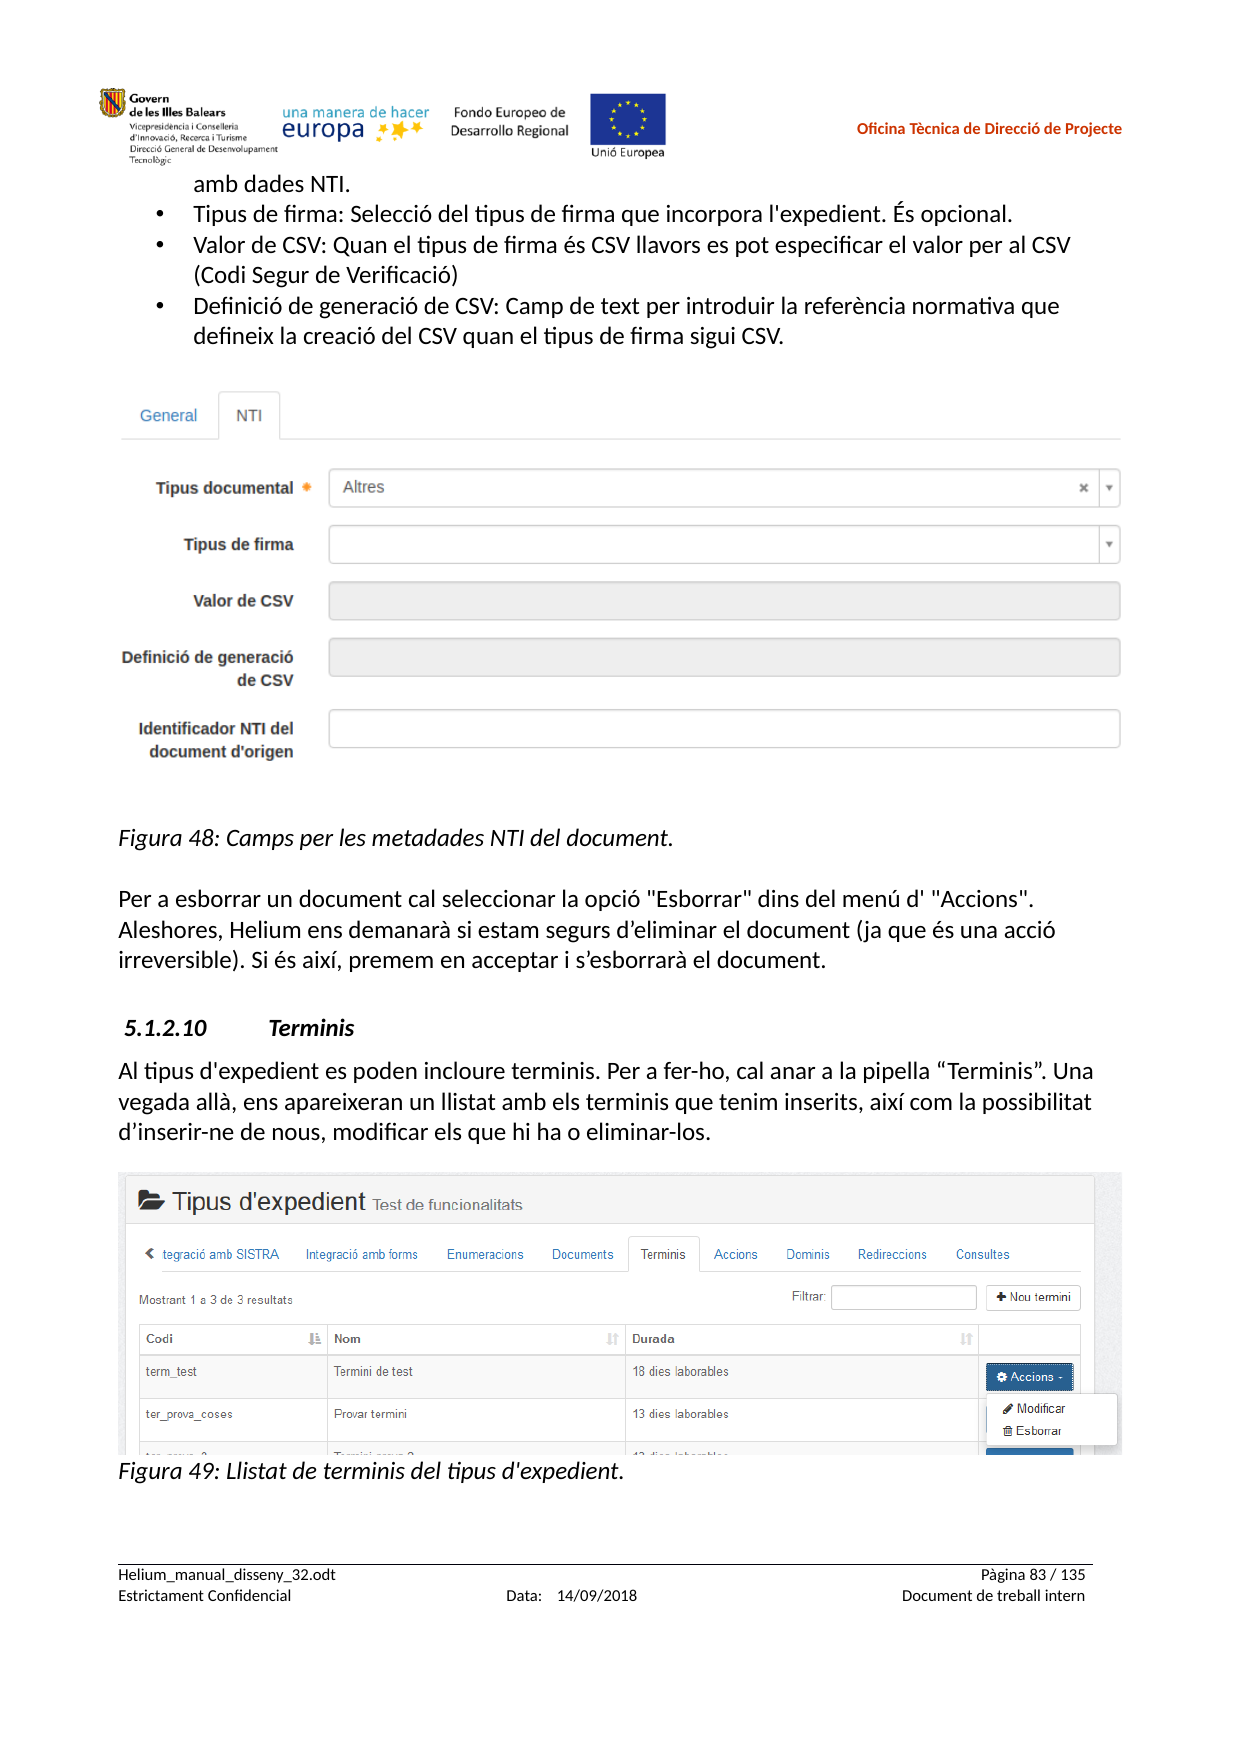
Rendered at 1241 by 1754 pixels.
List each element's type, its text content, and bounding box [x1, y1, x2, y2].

list Tipus de firma: Selecció del tipus de firma que incorpora l'expedient. És opcional. [156, 198, 1122, 229]
list Definició de generació de CSV: Camp de text per introduir la referència normativa que defineix la creació del CSV quan el tipus de firma sigui CSV. [156, 290, 1122, 351]
text Per a esborrar un document cal seleccionar la opció "Esborrar" dins del menú d' "Accions". Aleshores, Helium ens demanarà si estam segurs d’eliminar el document (ja que és una acció irreversible). Si és així, premem en acceptar i s’esborrarà el document. [118, 884, 1122, 975]
subtitle Terminis [118, 1013, 1122, 1043]
list Valor de CSV: Quan el tipus de firma és CSV llavors es pot especificar el valor per al CSV (Codi Segur de Verificació) [156, 229, 1122, 290]
picture [99, 87, 668, 166]
text Al tipus d'expedient es poden incloure terminis. Per a fer-ho, cal anar a la pipella “Terminis”. Una vegada allà, ens apareixeran un llistat amb els terminis que tenim inserits, així com la possibilitat d’inserir-ne de nous, modificar els que hi ha o eliminar-los. [118, 1056, 1122, 1147]
picture [118, 1172, 1123, 1455]
list amb dades NTI. [156, 168, 1122, 198]
picture [118, 381, 1123, 792]
text Figura 49: Llistat de terminis del tipus d'expedient. [118, 1455, 1122, 1485]
text Figura 48: Camps per les metadades NTI del document. [118, 792, 1122, 853]
